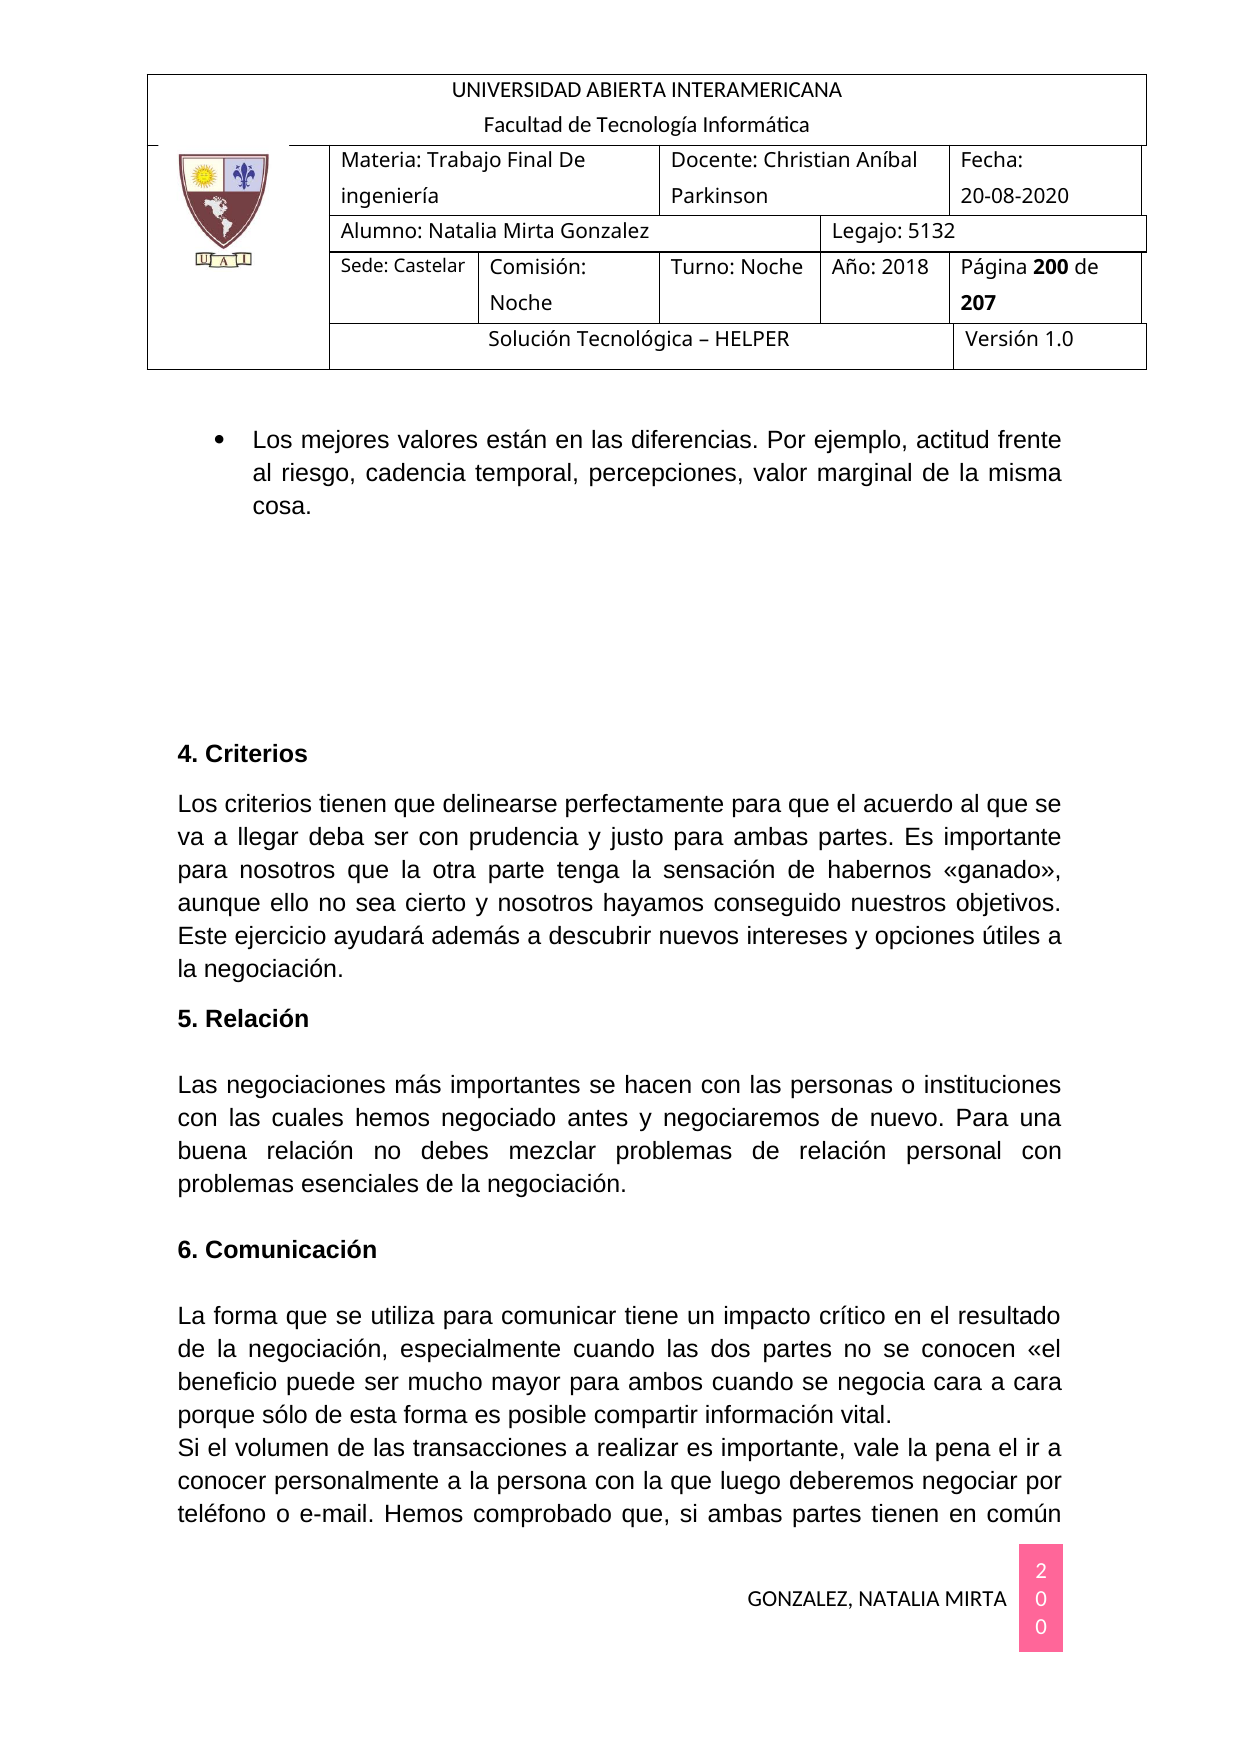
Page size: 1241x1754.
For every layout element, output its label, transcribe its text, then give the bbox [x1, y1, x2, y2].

text Los criterios tienen que delinearse perfectamente para que el acuerdo al que se va a llegar deba ser con prudencia y justo para ambas partes. Es importante para nosotros que la otra parte tenga la sensación de habernos «ganado», aunque ello no sea cierto y nosotros hayamos conseguido nuestros objetivos. Este ejercicio ayudará además a descubrir nuevos intereses y opciones útiles a la negociación. [177, 789, 1063, 983]
text 4. Criterios [177, 739, 1063, 768]
text 6. Comunicación [177, 1235, 1063, 1264]
list Los mejores valores están en las diferencias. Por ejemplo, actitud frente al riesgo, cadencia temporal, percepciones, valor marginal de la misma cosa. [215, 425, 1063, 520]
text Las negociaciones más importantes se hacen con las personas o instituciones con las cuales hemos negociado antes y negociaremos de nuevo. Para una buena relación no debes mezclar problemas de relación personal con problemas esenciales de la negociación. [177, 1070, 1063, 1198]
text 5. Relación [177, 1004, 1063, 1033]
text Si el volumen de las transacciones a realizar es importante, vale la pena el ir a conocer personalmente a la persona con la que luego deberemos negociar por teléfono o e-mail. Hemos comprobado que, si ambas partes tienen en común [177, 1433, 1063, 1528]
text La forma que se utiliza para comunicar tiene un impacto crítico en el resultado de la negociación, especialmente cuando las dos partes no se conocen «el beneficio puede ser mucho mayor para ambos cuando se negocia cara a cara porque sólo de esta forma es posible compartir información vital. [177, 1301, 1063, 1429]
